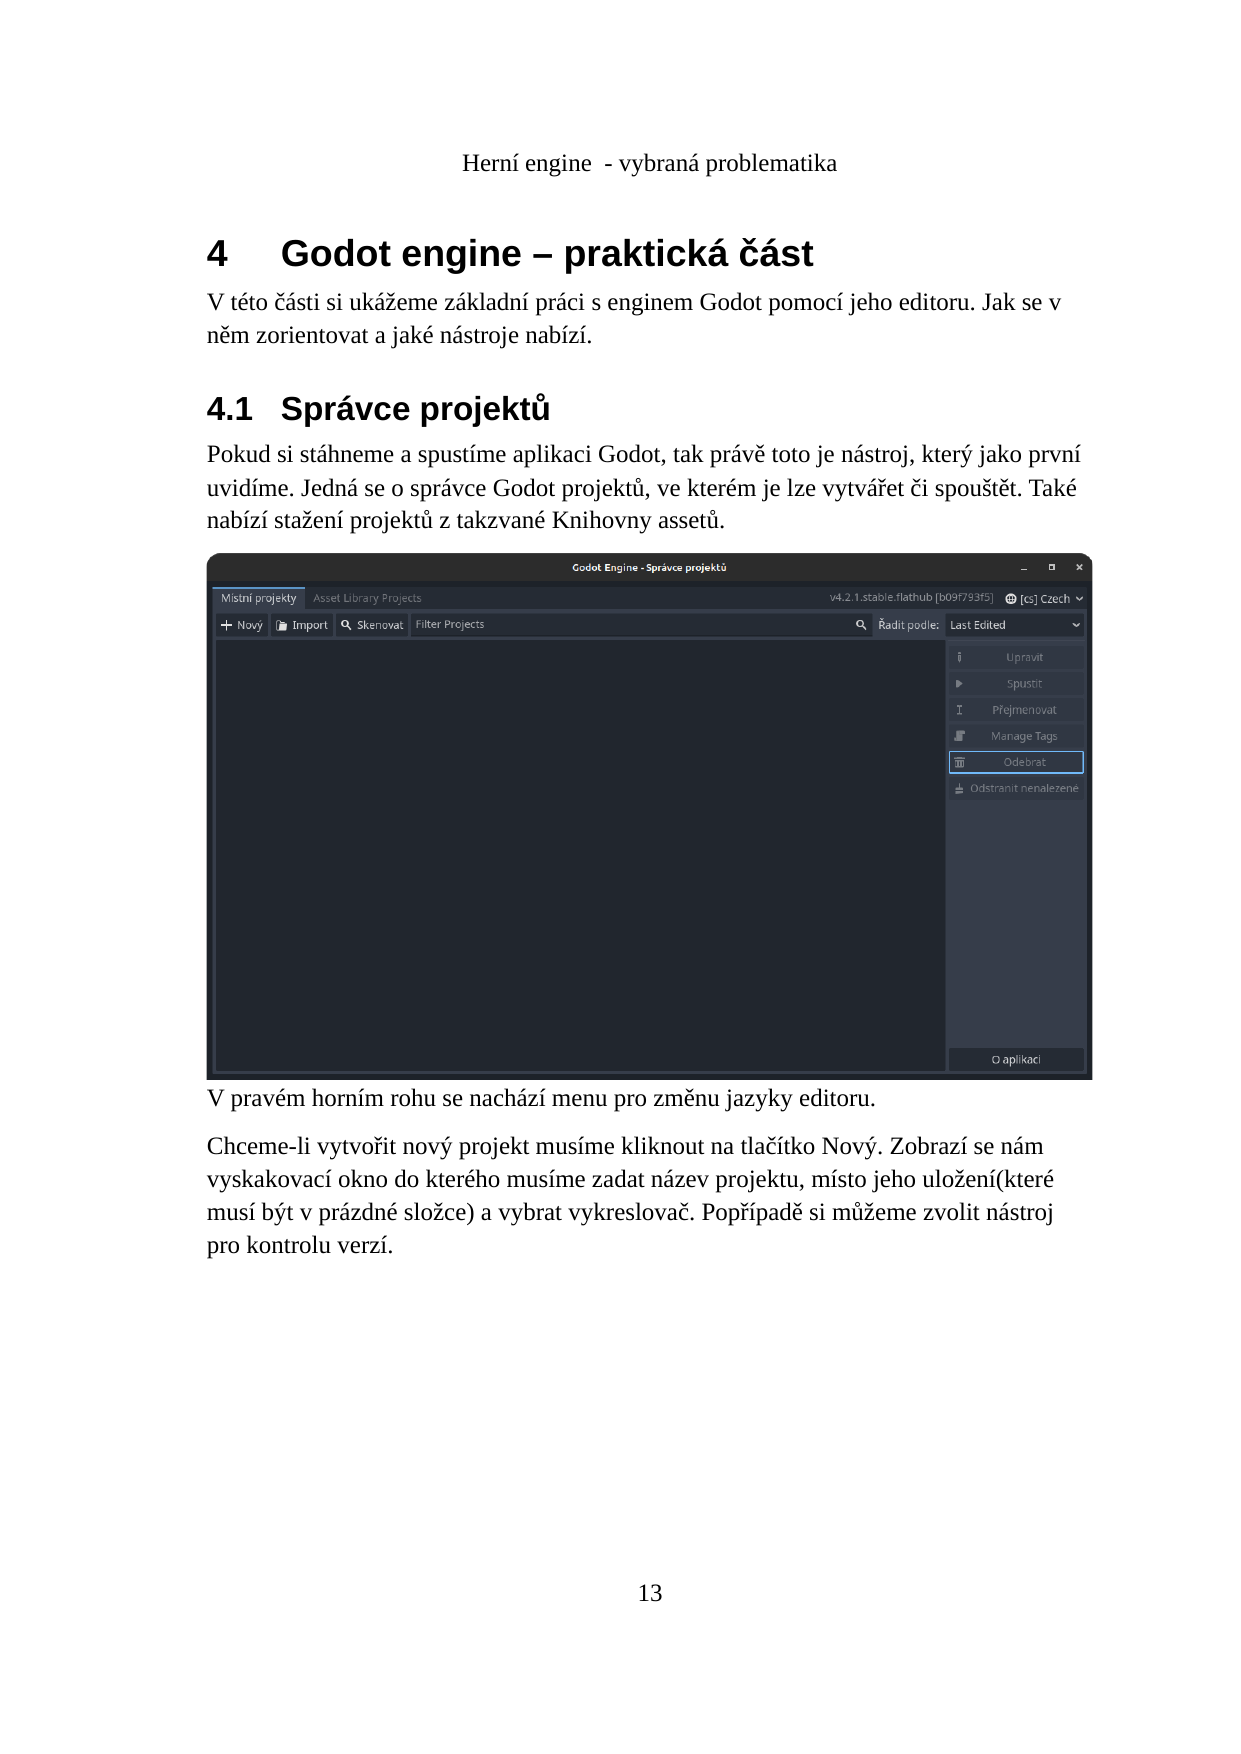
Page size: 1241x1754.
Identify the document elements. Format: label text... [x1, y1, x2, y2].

subtitle Správce projektů [207, 389, 1093, 427]
text Chceme-li vytvořit nový projekt musíme kliknout na tlačítko Nový. Zobrazí se nám vyskakovací okno do kterého musíme zadat název projektu, místo jeho uložení(které musí být v prázdné složce) a vybrat vykreslovač. Popřípadě si můžeme zvolit nástroj pro kontrolu verzí. [207, 1131, 1093, 1259]
text V této části si ukážeme základní práci s enginem Godot pomocí jeho editoru. Jak se v něm zorientovat a jaké nástroje nabízí. [207, 287, 1093, 349]
subtitle Godot engine – praktická část [207, 232, 1093, 275]
picture [206, 553, 1093, 1080]
text V pravém horním rohu se nachází menu pro změnu jazyky editoru. [207, 1080, 1093, 1112]
text Pokud si stáhneme a spustíme aplikaci Godot, tak právě toto je nástroj, který jako první uvidíme. Jedná se o správce Godot projektů, ve kterém je lze vytvářet či spouštět. Také nabízí stažení projektů z takzvané Knihovny assetů. [207, 439, 1093, 534]
